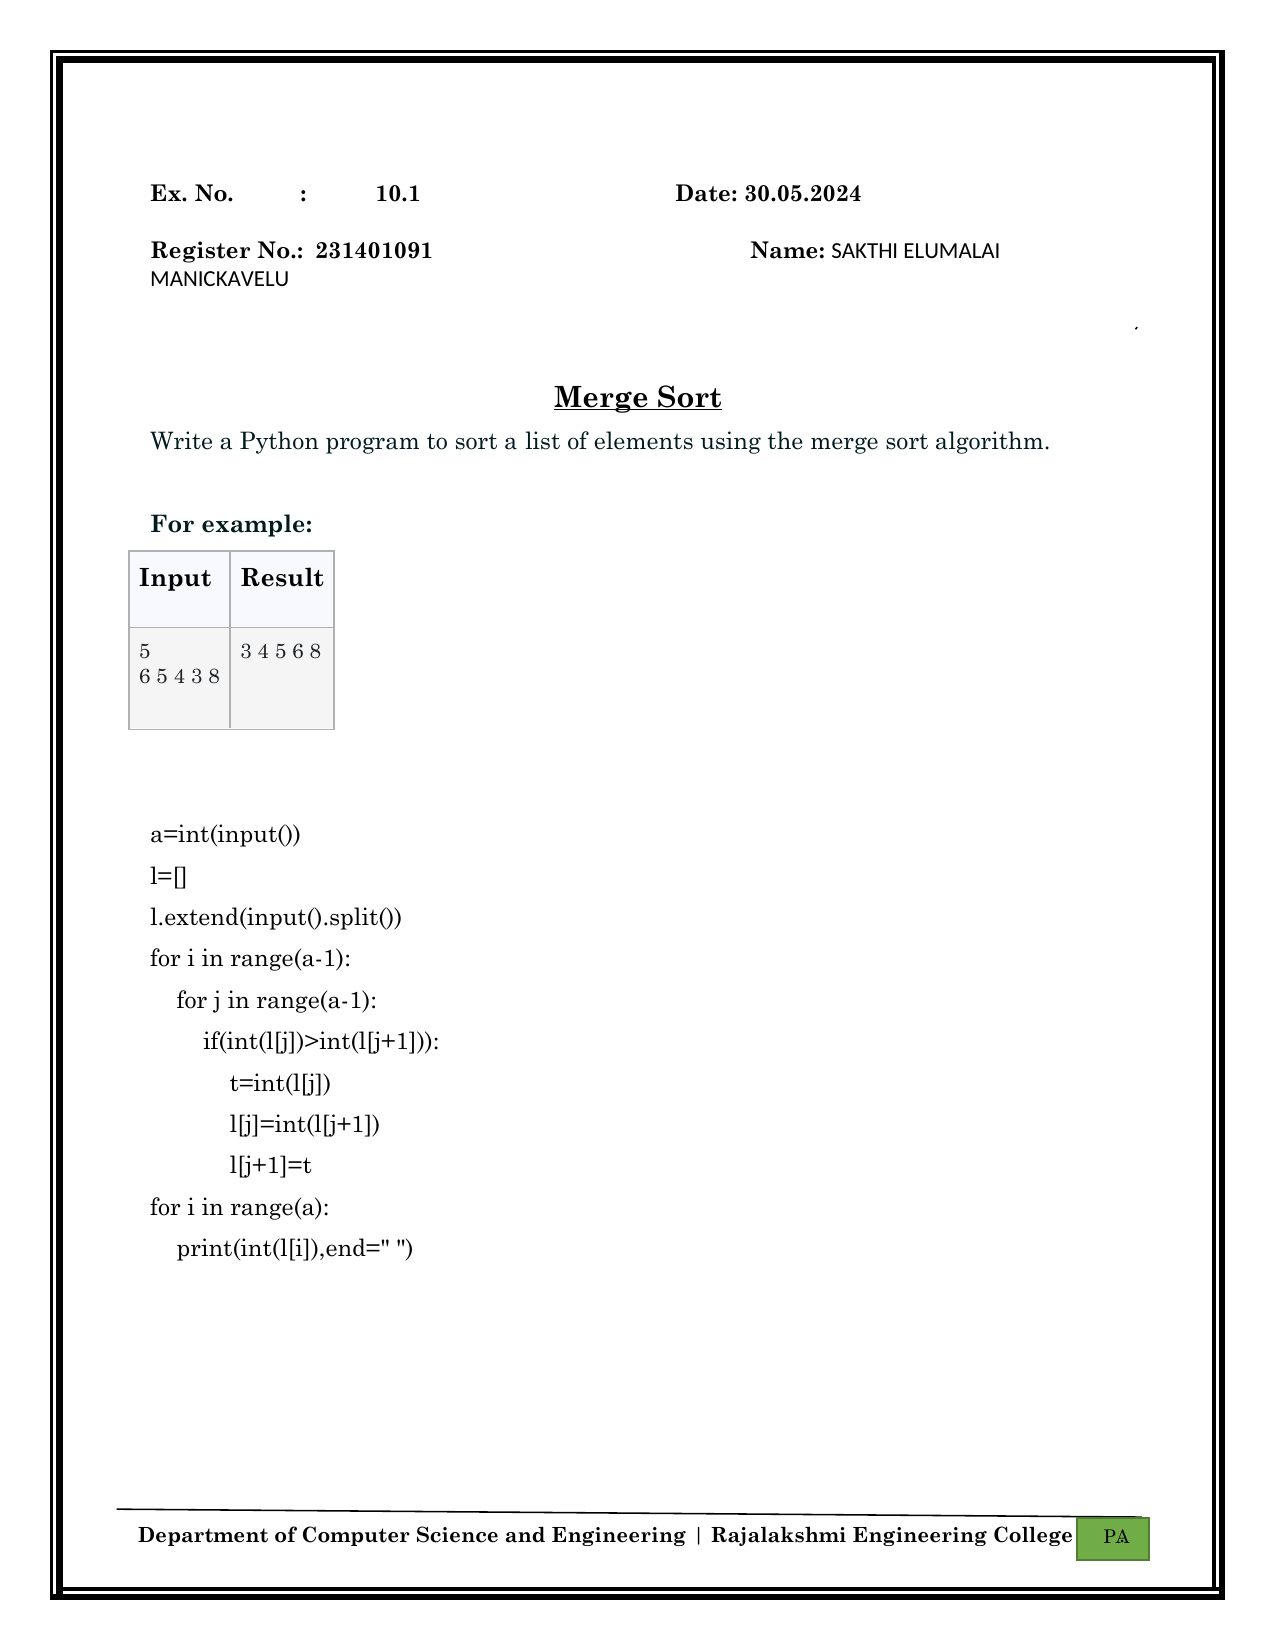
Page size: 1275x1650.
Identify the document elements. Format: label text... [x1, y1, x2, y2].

text Merge Sort [150, 378, 1125, 413]
text for i in range(a): [150, 1191, 1125, 1220]
text l[j+1]=t [150, 1150, 1125, 1179]
text for j in range(a-1): [150, 984, 1125, 1013]
text t=int(l[j]) [150, 1067, 1125, 1096]
text l[j]=int(l[j+1]) [150, 1109, 1125, 1137]
table_cell 3 4 5 6 8 [231, 628, 333, 728]
text for i in range(a-1): [150, 943, 1125, 972]
text Register No.: 231401091 Name: SAKTHI ELUMALAI MANICKAVELU [150, 236, 1125, 292]
text l.extend(input().split()) [150, 902, 1125, 931]
table_header Input [130, 552, 229, 627]
text if(int(l[j])>int(l[j+1])): [150, 1026, 1125, 1055]
text l=[] [150, 861, 1125, 889]
text For example: [150, 508, 1125, 537]
text Write a Python program to sort a list of elements using the merge sort algorithm. [150, 426, 1125, 455]
table_cell 5 6 5 4 3 8 [130, 628, 229, 728]
table_header Result [231, 552, 333, 627]
text print(int(l[i]),end=" ") [150, 1233, 1125, 1262]
text a=int(input()) [150, 819, 1125, 848]
text Ex. No. : 10.1 Date: 30.05.2024 [150, 179, 1125, 207]
